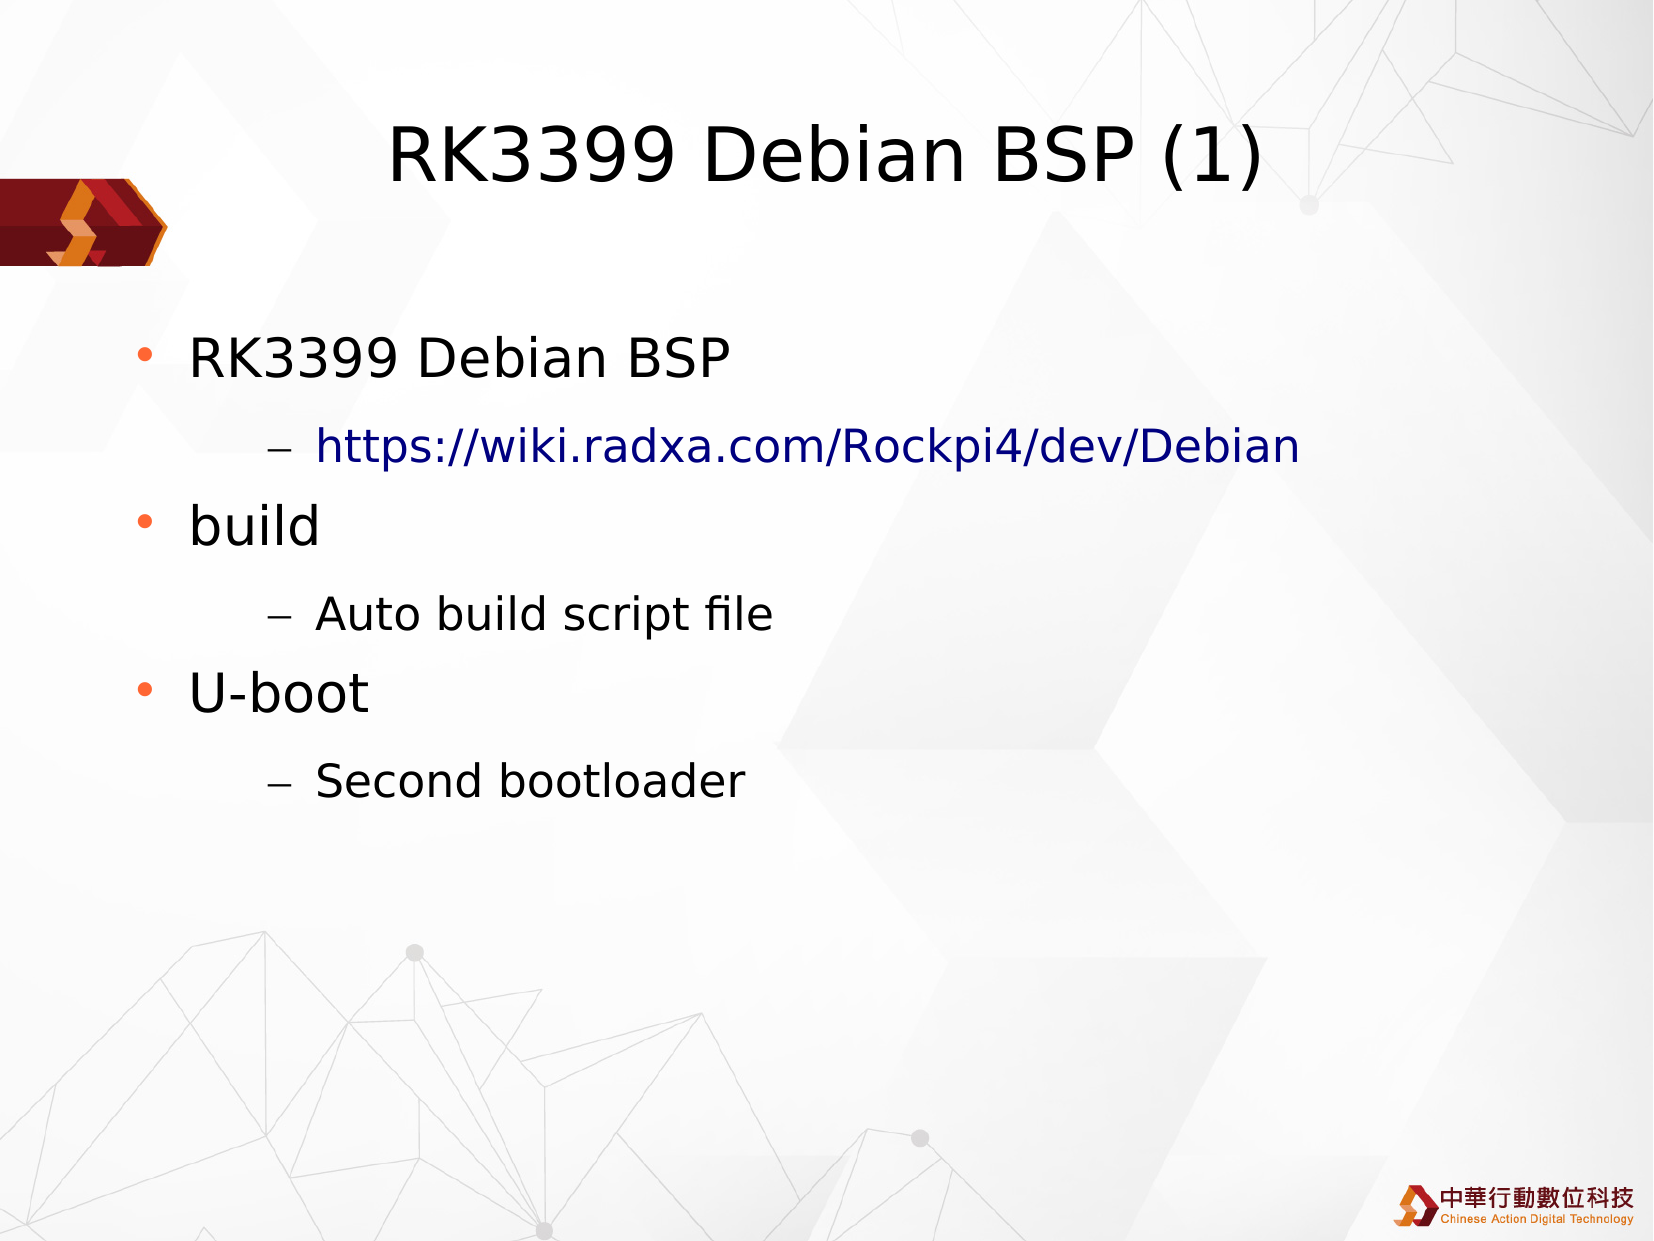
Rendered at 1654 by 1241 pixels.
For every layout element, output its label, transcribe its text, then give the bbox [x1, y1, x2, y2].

picture [0, 0, 1654, 1241]
title RK3399 Debian BSP (1) [82, 49, 1570, 257]
list RK3399 Debian BSP https://wiki.radxa.com/Rockpi4/dev/Debian build Auto build script file U-boot Second bootloader [118, 324, 1571, 1045]
